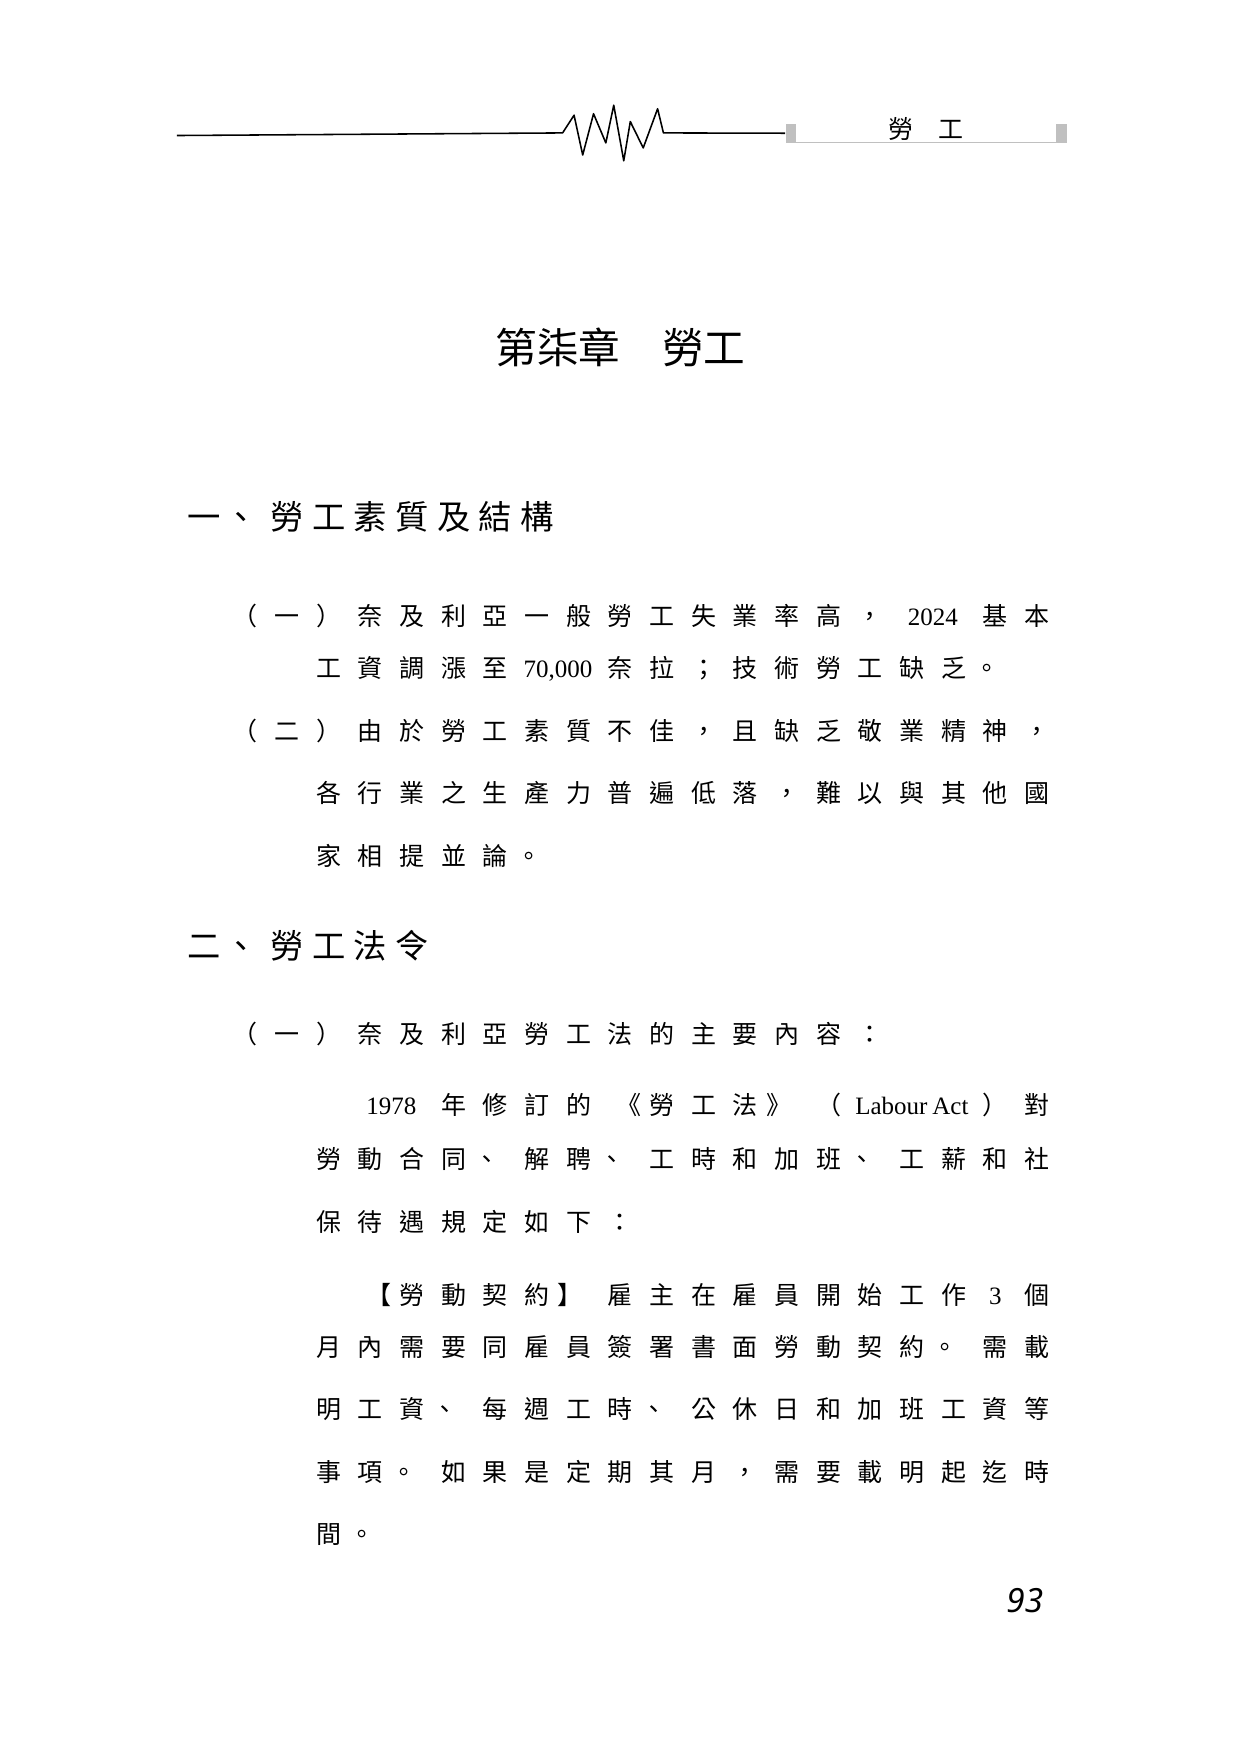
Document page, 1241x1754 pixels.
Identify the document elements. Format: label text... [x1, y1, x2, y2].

text 二、勞工法令 [183, 902, 1058, 964]
text （二）由於勞工素質不佳，且缺乏敬業精神，各行業之生產力普遍低落，難以與其他國家相提並論。 [207, 688, 1058, 875]
text 一、勞工素質及結構 [183, 473, 1058, 536]
text （一）奈及利亞一般勞工失業率高，2024基本工資調漲至70,000奈拉；技術勞工缺乏。 [207, 563, 1058, 688]
text （一）奈及利亞勞工法的主要內容： [207, 991, 1058, 1054]
text 1978年修訂的《勞工法》（Labour Act）對勞動合同、解聘、工時和加班、工薪和社保待遇規定如下： [281, 1054, 1058, 1241]
text 【勞動契約】雇主在雇員開始工作3個月內需要同雇員簽署書面勞動契約。需載明工資、每週工時、公休日和加班工資等事項。如果是定期其月，需要載明起迄時間。 [281, 1241, 1058, 1554]
text 第柒章 勞工 [183, 304, 1058, 366]
